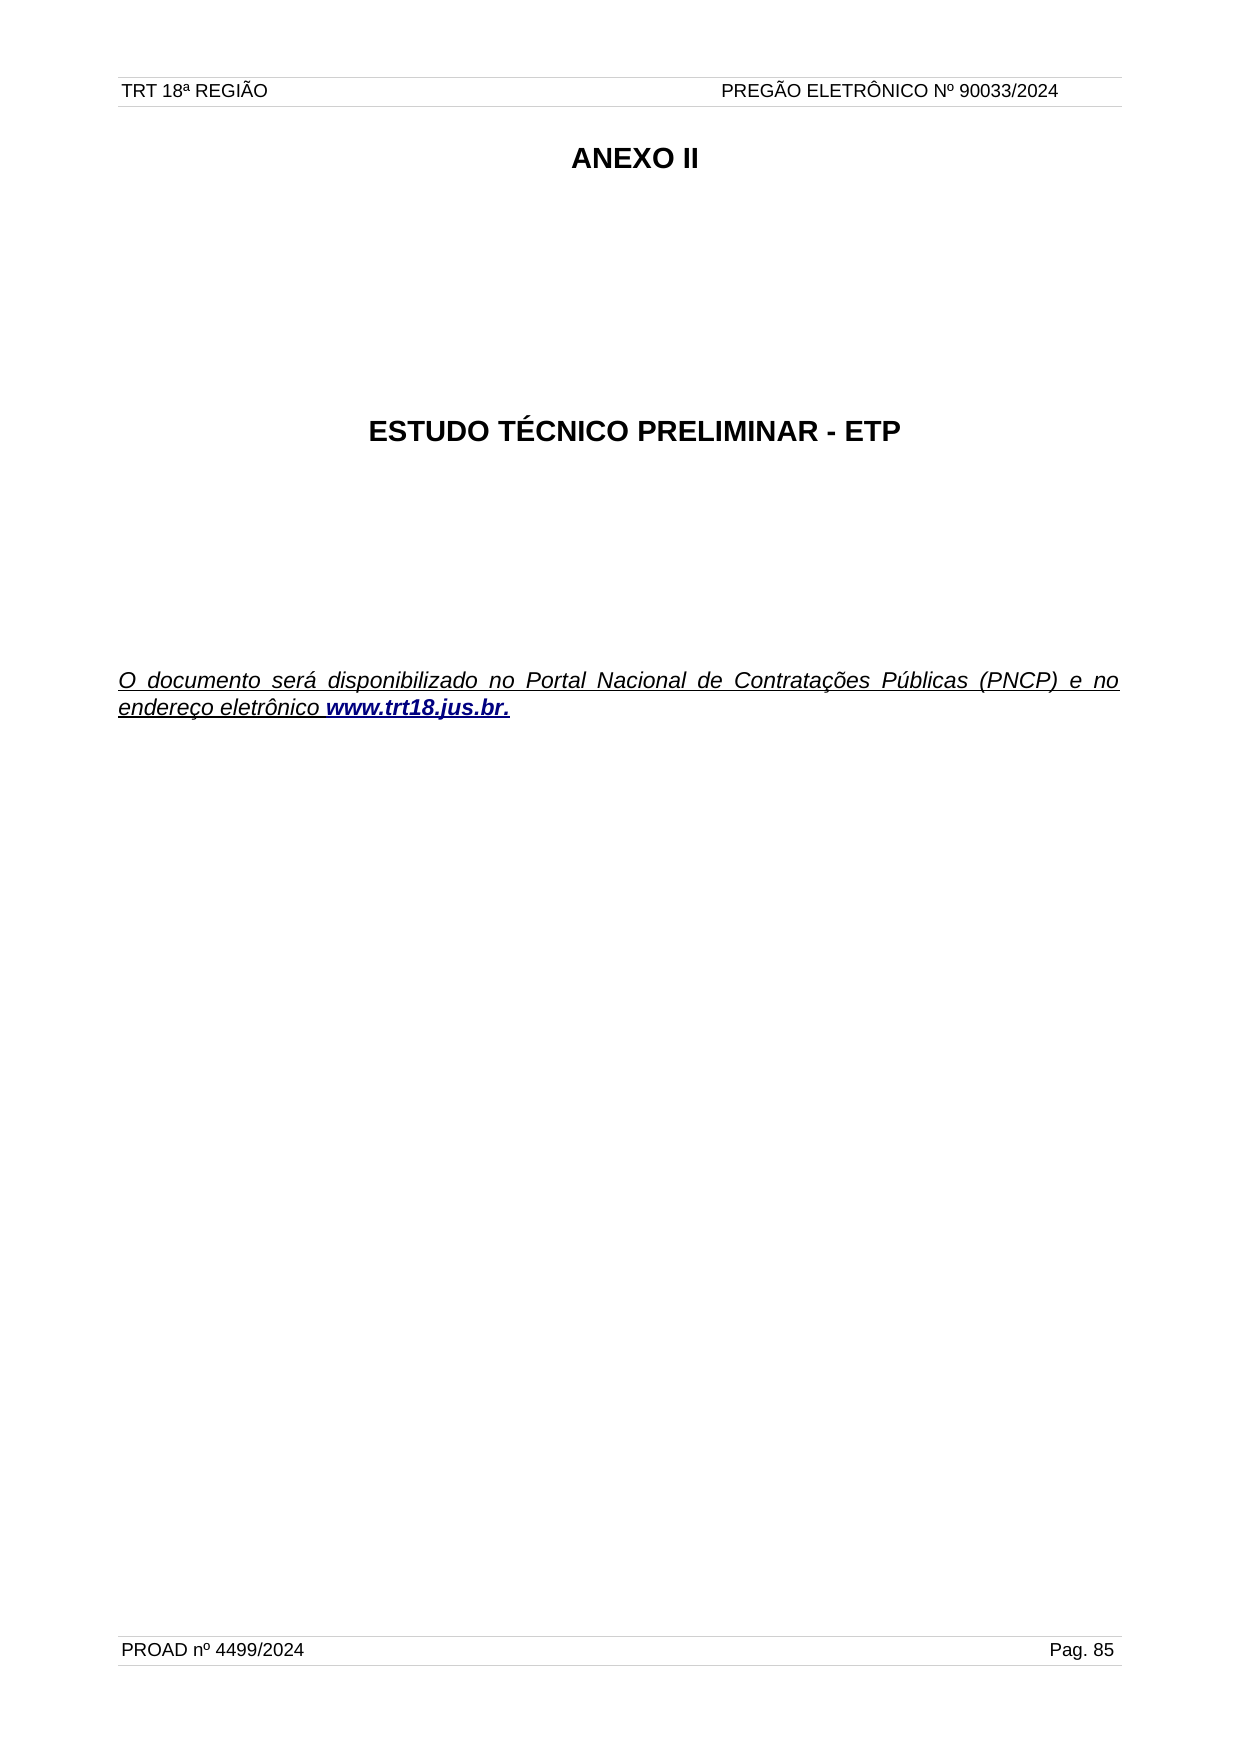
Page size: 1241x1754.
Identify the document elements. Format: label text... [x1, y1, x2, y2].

text ESTUDO TÉCNICO PRELIMINAR - ETP [148, 414, 1122, 447]
text ANEXO II [148, 141, 1122, 175]
text O documento será disponibilizado no Portal Nacional de Contratações Públicas (PNCP) e no endereço eletrônico www.trt18.jus.br. [118, 667, 1122, 720]
